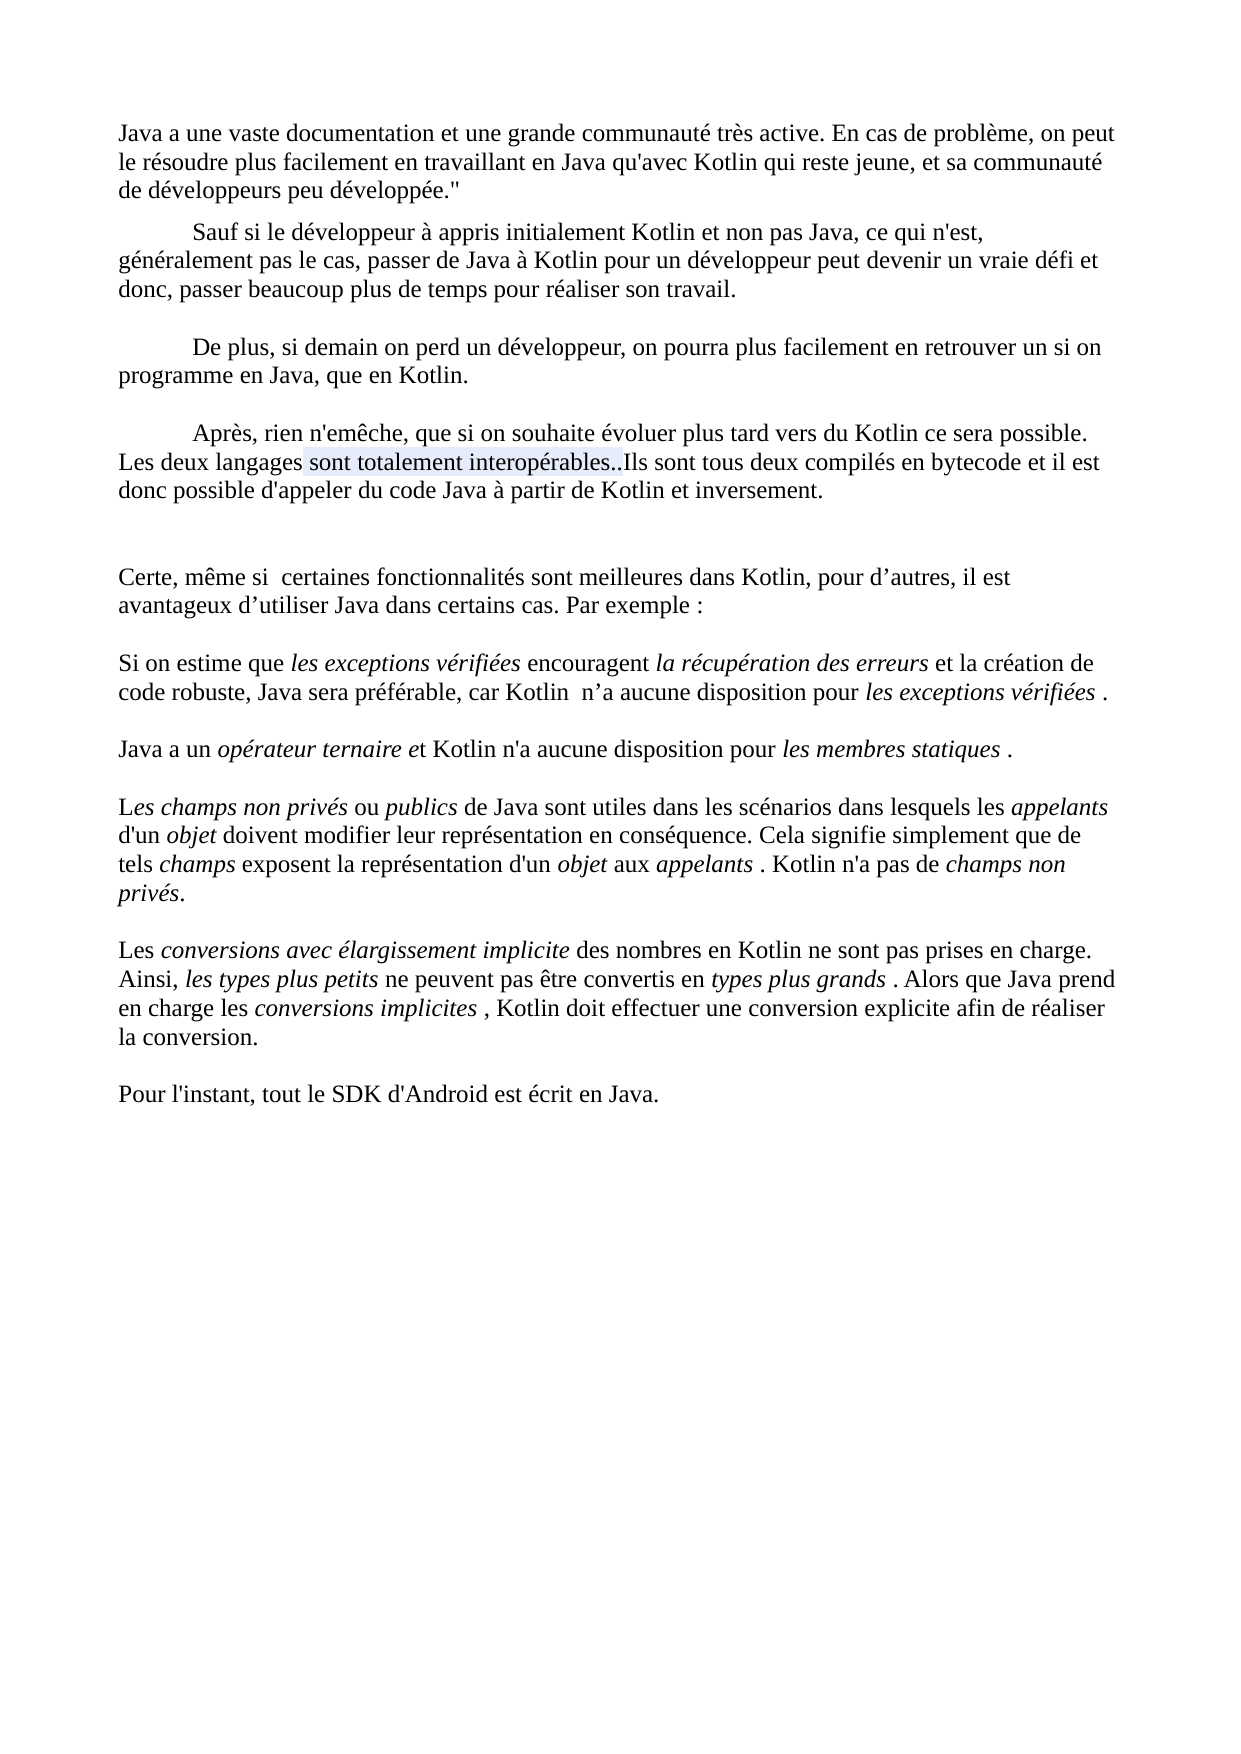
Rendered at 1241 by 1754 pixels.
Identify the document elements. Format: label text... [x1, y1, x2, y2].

text Pour l'instant, tout le SDK d'Android est écrit en Java. [118, 1079, 1122, 1108]
text De plus, si demain on perd un développeur, on pourra plus facilement en retrouver un si on programme en Java, que en Kotlin. [118, 332, 1122, 389]
text Java a un opérateur ternaire et Kotlin n'a aucune disposition pour les membres statiques . [118, 734, 1122, 763]
text Après, rien n'emêche, que si on souhaite évoluer plus tard vers du Kotlin ce sera possible. Les deux langages sont totalement interopérables..Ils sont tous deux compilés en bytecode et il est donc possible d'appeler du code Java à partir de Kotlin et inversement. [118, 418, 1122, 504]
text Les champs non privés ou publics de Java sont utiles dans les scénarios dans lesquels les appelants d'un objet doivent modifier leur représentation en conséquence. Cela signifie simplement que de tels champs exposent la représentation d'un objet aux appelants . Kotlin n'a pas de champs non privés. [118, 792, 1122, 907]
text Si on estime que les exceptions vérifiées encouragent la récupération des erreurs et la création de code robuste, Java sera préférable, car Kotlin n’a aucune disposition pour les exceptions vérifiées . [118, 648, 1122, 706]
text Sauf si le développeur à appris initialement Kotlin et non pas Java, ce qui n'est, généralement pas le cas, passer de Java à Kotlin pour un développeur peut devenir un vraie défi et donc, passer beaucoup plus de temps pour réaliser son travail. [118, 217, 1122, 303]
text Les conversions avec élargissement implicite des nombres en Kotlin ne sont pas prises en charge. Ainsi, les types plus petits ne peuvent pas être convertis en types plus grands . Alors que Java prend en charge les conversions implicites , Kotlin doit effectuer une conversion explicite afin de réaliser la conversion. [118, 936, 1122, 1051]
text Java a une vaste documentation et une grande communauté très active. En cas de problème, on peut le résoudre plus facilement en travaillant en Java qu'avec Kotlin qui reste jeune, et sa communauté de développeurs peu développée." [118, 118, 1122, 204]
text Certe, même si certaines fonctionnalités sont meilleures dans Kotlin, pour d’autres, il est avantageux d’utiliser Java dans certains cas. Par exemple : [118, 562, 1122, 619]
